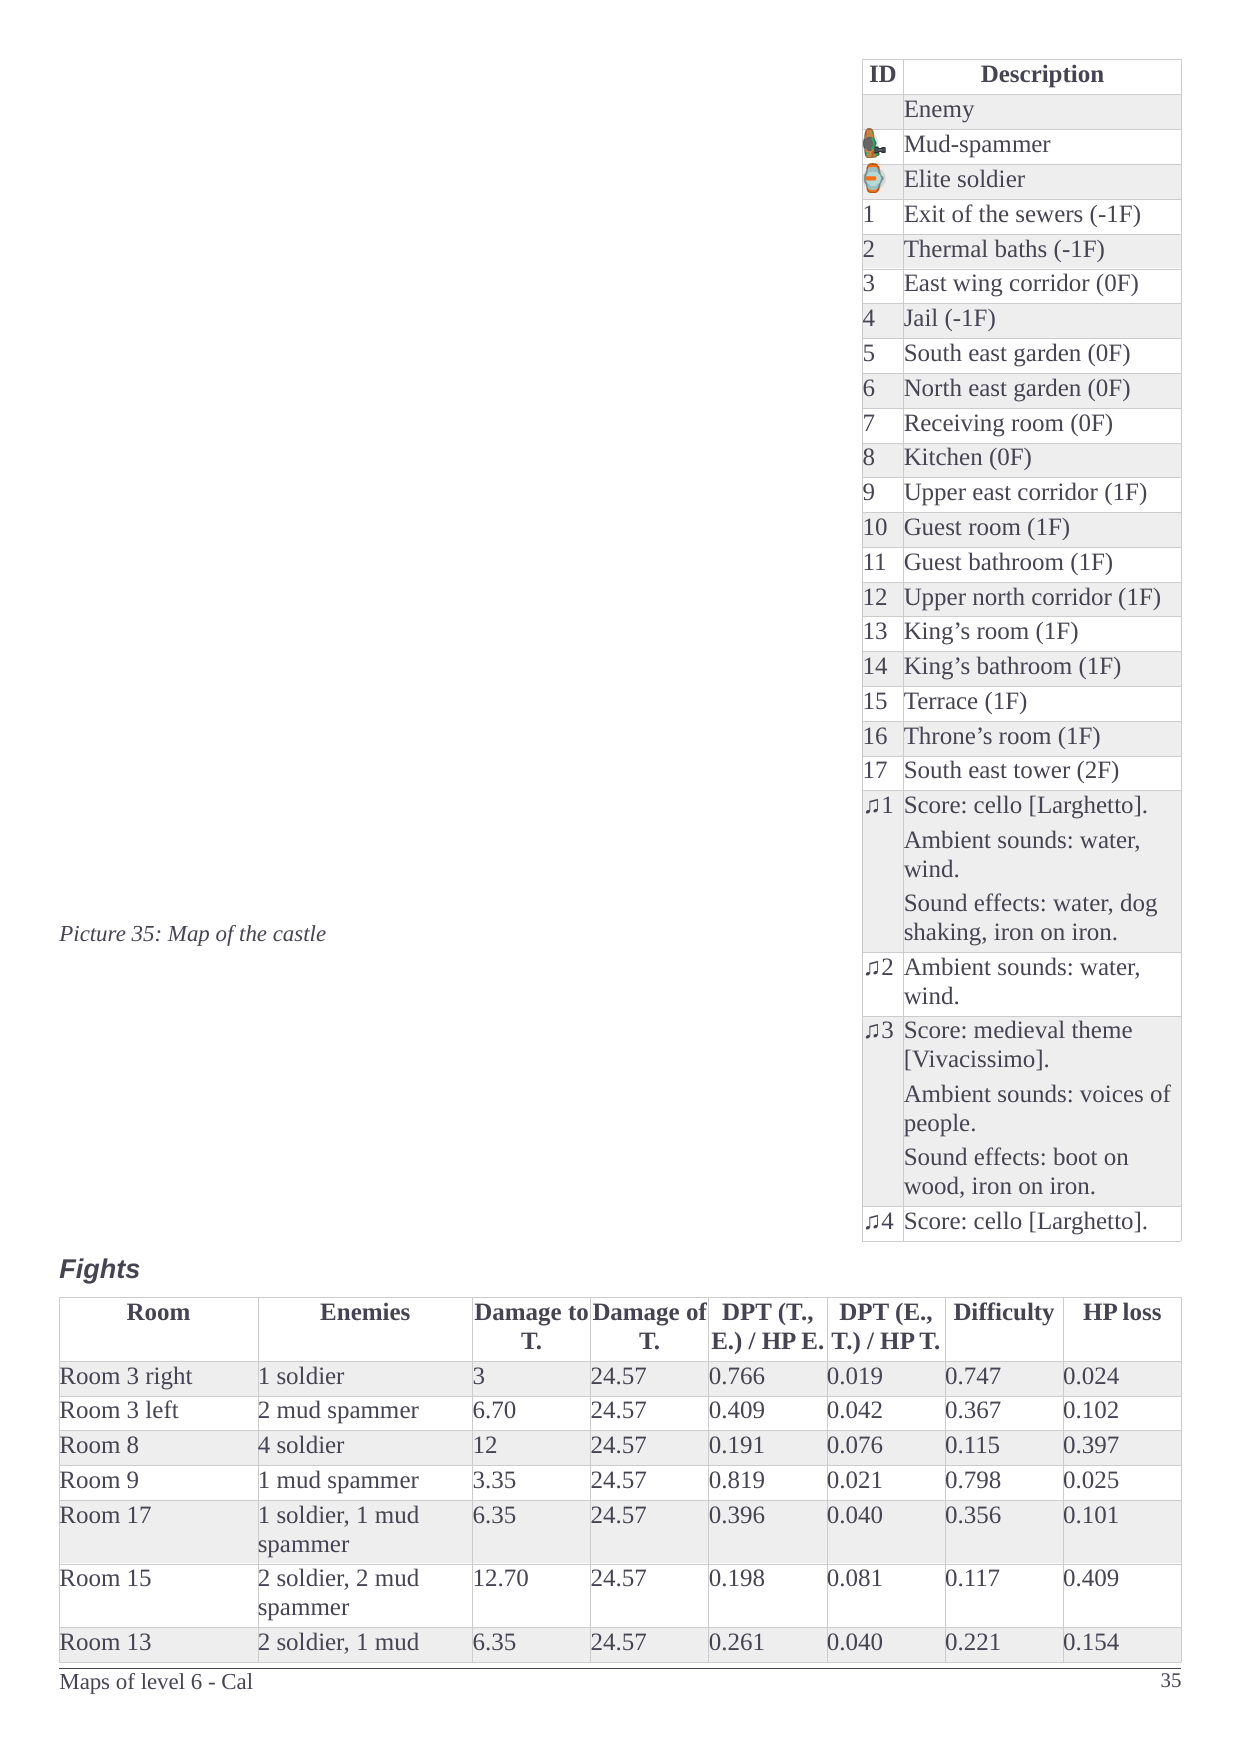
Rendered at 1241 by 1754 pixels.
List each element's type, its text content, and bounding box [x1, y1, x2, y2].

table_cell 0.747 [946, 1362, 1063, 1396]
table_header HP loss [1064, 1298, 1181, 1361]
table_cell Elite soldier [904, 165, 1181, 199]
table_cell 2 [863, 235, 903, 268]
table_cell 24.57 [591, 1362, 708, 1396]
table_cell 6.35 [473, 1501, 590, 1563]
table_cell Room 3 left [60, 1397, 258, 1430]
table_cell North east garden (0F) [904, 374, 1181, 408]
table_cell 1 soldier, 1 mud spammer [259, 1501, 472, 1563]
table_cell 0.102 [1064, 1397, 1181, 1430]
table_cell 0.191 [709, 1431, 827, 1465]
table_cell Terrace (1F) [904, 687, 1181, 721]
table_cell 0.367 [946, 1397, 1063, 1430]
table_cell 13 [863, 617, 903, 651]
table_cell 24.57 [591, 1565, 708, 1627]
table_cell 12 [473, 1431, 590, 1465]
table_cell 0.019 [828, 1362, 945, 1396]
table_cell Room 15 [60, 1565, 258, 1627]
table_cell Room 3 right [60, 1362, 258, 1396]
table_cell 0.115 [946, 1431, 1063, 1465]
table_cell 0.117 [946, 1565, 1063, 1627]
table_cell 0.409 [1064, 1565, 1181, 1627]
table_cell Throne’s room (1F) [904, 722, 1181, 756]
table_cell 4 soldier [259, 1431, 472, 1465]
table_header DPT (E., T.) / HP T. [828, 1298, 945, 1361]
table_cell 2 soldier, 2 mud spammer [259, 1565, 472, 1627]
table_cell 3 [473, 1362, 590, 1396]
table_cell 9 [863, 478, 903, 512]
table_cell ♫2 [863, 953, 903, 1016]
table_cell Jail (-1F) [904, 304, 1181, 338]
table_cell [863, 95, 903, 129]
table_cell 0.040 [828, 1628, 945, 1662]
picture [862, 163, 886, 193]
table_cell 1 [863, 200, 903, 234]
table_cell 10 [863, 513, 903, 547]
picture [862, 128, 886, 158]
table_cell 0.356 [946, 1501, 1063, 1563]
table_header Damage of T. [591, 1298, 708, 1361]
table_cell 0.221 [946, 1628, 1063, 1662]
table_cell 0.040 [828, 1501, 945, 1563]
table_cell East wing corridor (0F) [904, 270, 1181, 303]
table_cell 0.076 [828, 1431, 945, 1465]
table_cell 12 [863, 583, 903, 616]
table_cell 0.397 [1064, 1431, 1181, 1465]
table_cell 0.766 [709, 1362, 827, 1396]
table_cell 24.57 [591, 1466, 708, 1500]
table_cell 24.57 [591, 1431, 708, 1465]
table_cell 0.198 [709, 1565, 827, 1627]
table_cell Score: medieval theme [Vivacissimo]. Ambient sounds: voices of people. Sound effects: boot on wood, iron on iron. [904, 1017, 1181, 1206]
table_cell [59, 59, 862, 1241]
table_cell 0.101 [1064, 1501, 1181, 1563]
table_cell 2 mud spammer [259, 1397, 472, 1430]
table_cell 24.57 [591, 1397, 708, 1430]
table_header Description [904, 60, 1181, 94]
table_cell Ambient sounds: water, wind. [904, 953, 1181, 1016]
table_cell 0.396 [709, 1501, 827, 1563]
table_cell 24.57 [591, 1628, 708, 1662]
table_cell Guest room (1F) [904, 513, 1181, 547]
table_cell Fights [59, 1241, 862, 1297]
table_cell Enemy [904, 95, 1181, 129]
table_cell [863, 130, 903, 164]
table_cell 17 [863, 757, 903, 790]
table_cell [862, 1242, 1181, 1297]
table_cell Upper north corridor (1F) [904, 583, 1181, 616]
table_header Difficulty [946, 1298, 1063, 1361]
table_cell 24.57 [591, 1501, 708, 1563]
table_cell Room 17 [60, 1501, 258, 1563]
table_cell 3.35 [473, 1466, 590, 1500]
table_cell [863, 165, 903, 199]
table_cell Mud-spammer [904, 130, 1181, 164]
table_cell Thermal baths (-1F) [904, 235, 1181, 268]
table_cell [64, 927, 70, 934]
table_cell ♫1 [863, 791, 903, 952]
table_cell 1 soldier [259, 1362, 472, 1396]
table_cell 16 [863, 722, 903, 756]
table_header Room [60, 1298, 258, 1361]
table_cell 0.081 [828, 1565, 945, 1627]
table_cell Room 9 [60, 1466, 258, 1500]
table_cell 0.409 [709, 1397, 827, 1430]
table_cell King’s room (1F) [904, 617, 1181, 651]
table_cell King’s bathroom (1F) [904, 652, 1181, 686]
table_cell 0.025 [1064, 1466, 1181, 1500]
table_cell 5 [863, 339, 903, 373]
table_cell Receiving room (0F) [904, 409, 1181, 442]
table_cell 2 soldier, 1 mud [259, 1628, 472, 1662]
table_header Enemies [259, 1298, 472, 1361]
table_cell 6 [863, 374, 903, 408]
table_cell 1 mud spammer [259, 1466, 472, 1500]
table_cell 0.024 [1064, 1362, 1181, 1396]
table_cell Upper east corridor (1F) [904, 478, 1181, 512]
table_cell 0.819 [709, 1466, 827, 1500]
table_cell Guest bathroom (1F) [904, 548, 1181, 582]
table_header ID [863, 60, 903, 94]
table_cell 15 [863, 687, 903, 721]
table_cell 12.70 [473, 1565, 590, 1627]
table_cell 0.798 [946, 1466, 1063, 1500]
table_cell 14 [863, 652, 903, 686]
table_header Damage to T. [473, 1298, 590, 1361]
table_cell Score: cello [Larghetto]. [904, 1207, 1181, 1241]
table_cell Room 8 [60, 1431, 258, 1465]
table_cell 8 [863, 444, 903, 477]
table_cell 0.261 [709, 1628, 827, 1662]
table_cell 4 [863, 304, 903, 338]
table_cell ♫3 [863, 1017, 903, 1206]
table_cell 6.70 [473, 1397, 590, 1430]
table_cell South east tower (2F) [904, 757, 1181, 790]
table_header DPT (T., E.) / HP E. [709, 1298, 827, 1361]
table_cell Room 13 [60, 1628, 258, 1662]
table_cell 11 [863, 548, 903, 582]
table_cell South east garden (0F) [904, 339, 1181, 373]
table_cell Score: cello [Larghetto]. Ambient sounds: water, wind. Sound effects: water, dog shaking, iron on iron. [904, 791, 1181, 952]
table_cell 0.021 [828, 1466, 945, 1500]
table_cell 0.154 [1064, 1628, 1181, 1662]
table_cell Exit of the sewers (-1F) [904, 200, 1181, 234]
table_cell Kitchen (0F) [904, 444, 1181, 477]
table_cell 3 [863, 270, 903, 303]
table_cell 7 [863, 409, 903, 442]
table_cell 0.042 [828, 1397, 945, 1430]
table_cell ♫4 [863, 1207, 903, 1241]
table_cell 6.35 [473, 1628, 590, 1662]
